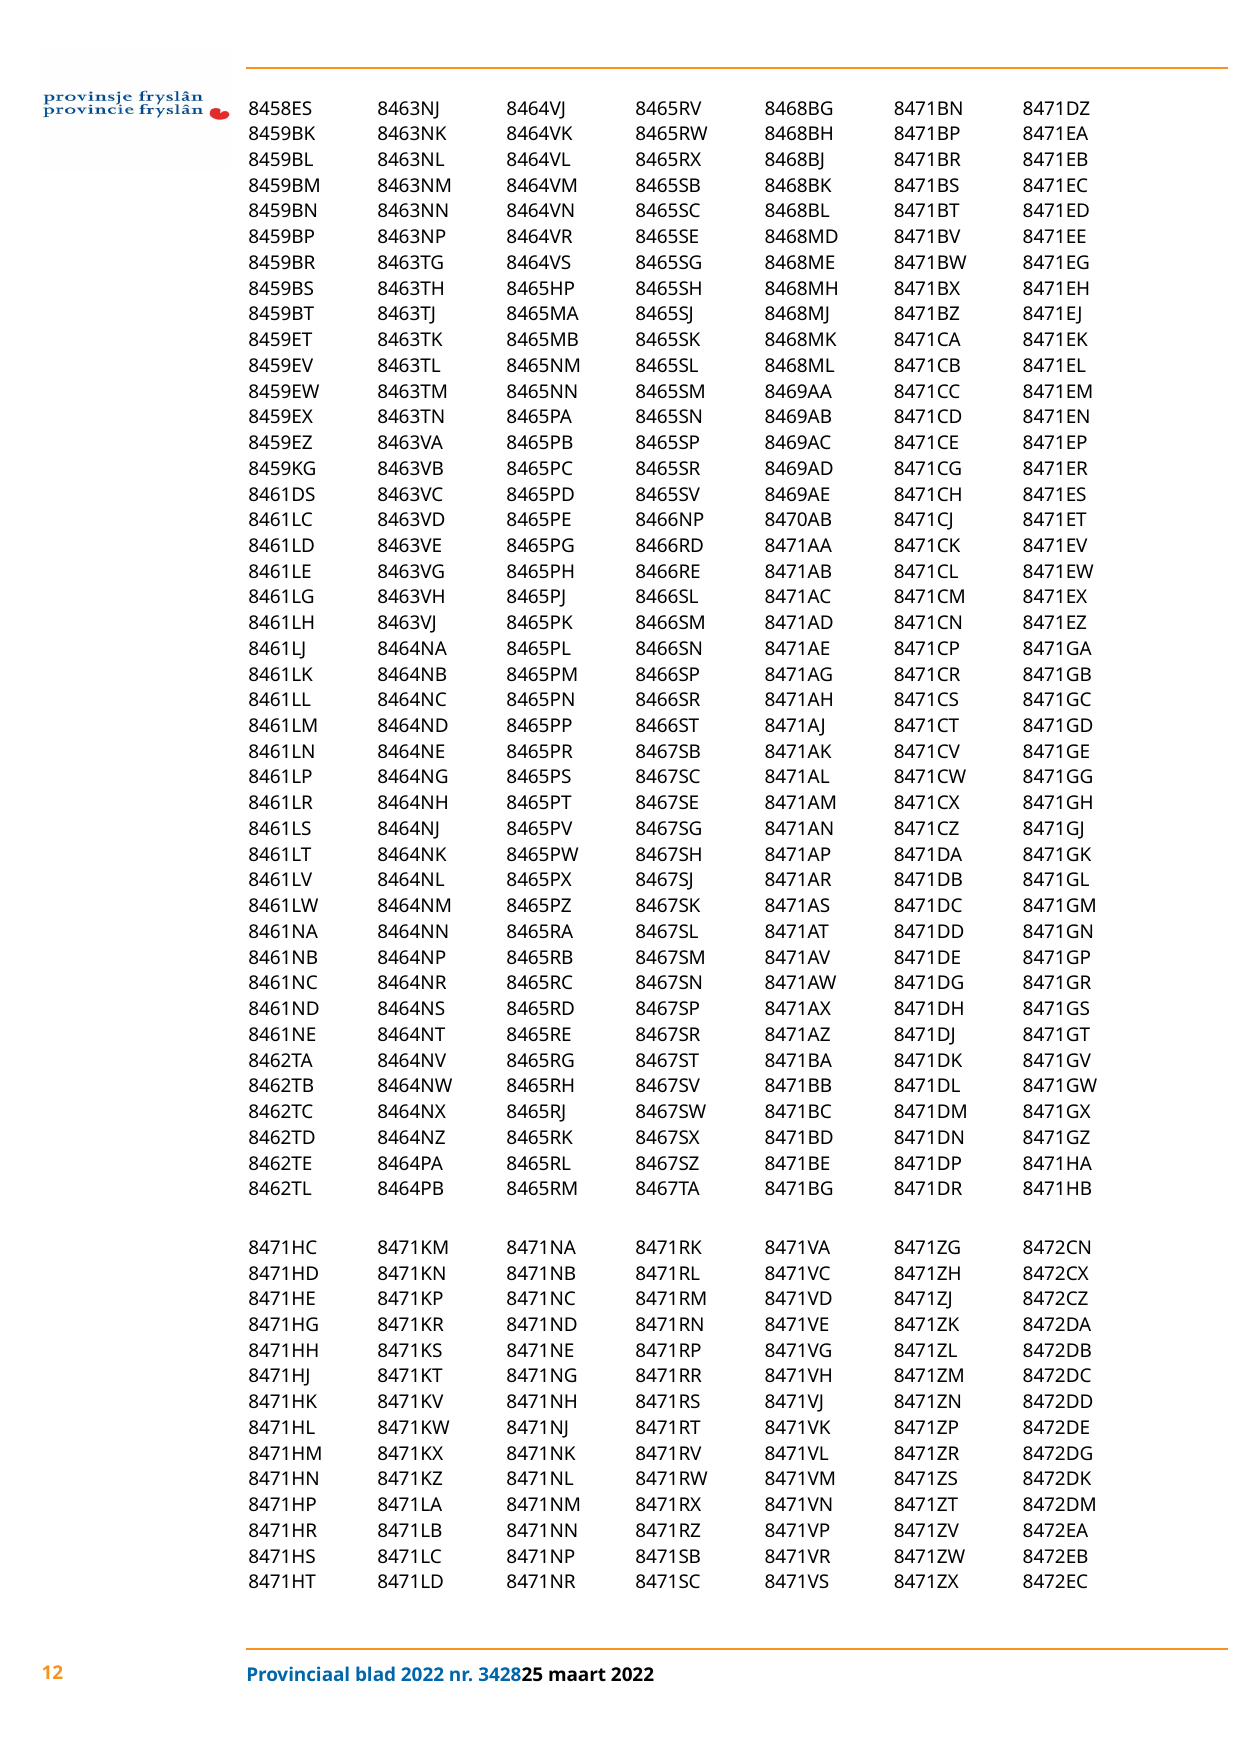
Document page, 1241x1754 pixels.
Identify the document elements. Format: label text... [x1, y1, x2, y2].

table_cell 8465RJ [506, 1098, 635, 1124]
table_cell 8471AV [764, 944, 893, 969]
table_cell 8471ZN [894, 1389, 1022, 1414]
table_cell 8471GB [1023, 661, 1152, 687]
table_cell 8471CK [894, 532, 1022, 558]
table_cell 8464NC [377, 687, 506, 712]
table_cell 8471ZS [894, 1466, 1022, 1491]
table_cell 8465PL [506, 635, 635, 661]
table_cell 8465RC [506, 970, 635, 995]
table_cell 8471NN [506, 1517, 635, 1543]
table_cell 8463TJ [377, 301, 506, 326]
table_cell 8471AW [764, 970, 893, 995]
table_cell 8463NK [377, 121, 506, 146]
table_cell 8464NX [377, 1098, 506, 1124]
table_cell 8467SZ [635, 1150, 764, 1175]
table_cell 8463TG [377, 249, 506, 275]
table_cell 8461LC [248, 506, 377, 532]
table_cell 8471CX [894, 790, 1022, 815]
table_cell 8471SB [635, 1543, 764, 1568]
table_cell 8471DL [894, 1073, 1022, 1098]
table_cell 8471DB [894, 867, 1022, 892]
table_cell 8461LR [248, 790, 377, 815]
table_cell 8464VR [506, 224, 635, 249]
table_cell 8471CN [894, 609, 1022, 635]
table_cell 8471CE [894, 429, 1022, 455]
table_cell 8465RM [506, 1175, 635, 1201]
table_cell 8467ST [635, 1047, 764, 1072]
table_cell 8462TA [248, 1047, 377, 1072]
table_cell 8459EW [248, 378, 377, 403]
table_cell 8468MK [764, 326, 893, 352]
table_cell 8465HP [506, 275, 635, 301]
table_cell 8471KN [377, 1260, 506, 1286]
table_cell 8471DC [894, 893, 1022, 918]
table_cell 8462TB [248, 1073, 377, 1098]
table_cell 8471LB [377, 1517, 506, 1543]
table_cell 8471RM [635, 1286, 764, 1311]
table_cell 8468ME [764, 249, 893, 275]
table_cell 8471RZ [635, 1517, 764, 1543]
table_cell 8471CV [894, 738, 1022, 764]
table_cell 8471VG [764, 1337, 893, 1363]
table_cell 8471ZV [894, 1517, 1022, 1543]
table_cell 8471DA [894, 841, 1022, 867]
table_cell 8467SX [635, 1124, 764, 1150]
table_cell 8471CR [894, 661, 1022, 687]
table_cell 8465PZ [506, 893, 635, 918]
table_cell 8463VH [377, 584, 506, 609]
table_cell 8459EX [248, 404, 377, 429]
table_cell 8465RL [506, 1150, 635, 1175]
table_cell 8466RE [635, 558, 764, 584]
table_cell 8468BG [764, 95, 893, 121]
table_cell 8465PJ [506, 584, 635, 609]
table_cell 8459BP [248, 224, 377, 249]
table_cell 8471ZH [894, 1260, 1022, 1286]
table_cell 8465RH [506, 1073, 635, 1098]
table_cell 8471GV [1023, 1047, 1152, 1072]
table_cell 8467SN [635, 970, 764, 995]
table_cell 8463VD [377, 506, 506, 532]
table_cell 8471VC [764, 1260, 893, 1286]
table_cell 8471GK [1023, 841, 1152, 867]
table_cell 8461LJ [248, 635, 377, 661]
table_cell 8472DC [1023, 1363, 1152, 1388]
table_cell 8461NA [248, 918, 377, 944]
table_cell 8471BV [894, 224, 1022, 249]
table_cell 8459BN [248, 198, 377, 223]
table_cell 8471AC [764, 584, 893, 609]
table_cell 8461LL [248, 687, 377, 712]
table_cell 8465RK [506, 1124, 635, 1150]
table_cell 8472DM [1023, 1491, 1152, 1517]
table_cell 8465SL [635, 352, 764, 378]
table_cell 8471BR [894, 146, 1022, 172]
table_cell 8464NG [377, 764, 506, 789]
table_cell 8471CG [894, 455, 1022, 481]
table_cell 8461ND [248, 995, 377, 1021]
table_cell 8467SL [635, 918, 764, 944]
table_cell 8471HD [248, 1260, 377, 1286]
table_cell 8472DE [1023, 1414, 1152, 1440]
table_cell 8471ET [1023, 506, 1152, 532]
table_cell 8461LH [248, 609, 377, 635]
table_cell 8471ZM [894, 1363, 1022, 1388]
table_cell 8471RP [635, 1337, 764, 1363]
table_cell 8465RD [506, 995, 635, 1021]
table_cell 8471HS [248, 1543, 377, 1568]
table_cell 8469AD [764, 455, 893, 481]
table_cell 8471HE [248, 1286, 377, 1311]
table_cell 8471CC [894, 378, 1022, 403]
table_cell 8464NS [377, 995, 506, 1021]
table_header 8471KM [377, 1234, 506, 1260]
table_cell 8465PS [506, 764, 635, 789]
table_cell 8467SE [635, 790, 764, 815]
table_cell 8471CH [894, 481, 1022, 506]
table_cell 8471CM [894, 584, 1022, 609]
table_cell 8467SR [635, 1021, 764, 1047]
table_cell 8461NB [248, 944, 377, 969]
table_cell 8471LD [377, 1569, 506, 1594]
table_cell 8471ND [506, 1311, 635, 1337]
picture [41, 47, 231, 172]
table_cell 8467TA [635, 1175, 764, 1201]
table_header 8471NA [506, 1234, 635, 1260]
table_cell 8465SG [635, 249, 764, 275]
table_cell 8464PB [377, 1175, 506, 1201]
table_cell 8463TH [377, 275, 506, 301]
table_cell 8471EJ [1023, 301, 1152, 326]
table_cell 8469AA [764, 378, 893, 403]
table_header 8471ZG [894, 1234, 1022, 1260]
table_cell 8471HH [248, 1337, 377, 1363]
table_cell 8471LA [377, 1491, 506, 1517]
table_cell 8471ED [1023, 198, 1152, 223]
table_cell 8471BB [764, 1073, 893, 1098]
table_cell 8471NL [506, 1466, 635, 1491]
table_cell 8471NE [506, 1337, 635, 1363]
table_cell 8463NP [377, 224, 506, 249]
table_cell 8461LE [248, 558, 377, 584]
table_cell 8461NE [248, 1021, 377, 1047]
table_cell 8471HJ [248, 1363, 377, 1388]
table_cell 8458ES [248, 95, 377, 121]
table_cell 8471EC [1023, 172, 1152, 198]
table_cell 8465SJ [635, 301, 764, 326]
table_cell 8465PM [506, 661, 635, 687]
table_cell 8471EK [1023, 326, 1152, 352]
table_cell 8471SC [635, 1569, 764, 1594]
table_cell 8471ZP [894, 1414, 1022, 1440]
table_cell 8464ND [377, 712, 506, 738]
table_cell 8472DD [1023, 1389, 1152, 1414]
table_cell 8471BT [894, 198, 1022, 223]
table_cell 8463NM [377, 172, 506, 198]
table_cell 8467SC [635, 764, 764, 789]
table_cell 8471RN [635, 1311, 764, 1337]
table_cell 8471CT [894, 712, 1022, 738]
table_cell 8464NW [377, 1073, 506, 1098]
table_cell 8471NC [506, 1286, 635, 1311]
table_cell 8471GA [1023, 635, 1152, 661]
table_cell 8465MB [506, 326, 635, 352]
table_cell 8465PE [506, 506, 635, 532]
table_cell 8461LV [248, 867, 377, 892]
table_cell 8465PH [506, 558, 635, 584]
table_cell 8471HT [248, 1569, 377, 1594]
table_cell 8465SV [635, 481, 764, 506]
table_cell 8465MA [506, 301, 635, 326]
table_cell 8471AG [764, 661, 893, 687]
table_cell 8465RG [506, 1047, 635, 1072]
table_cell 8471HM [248, 1440, 377, 1466]
table_cell 8471EB [1023, 146, 1152, 172]
table_cell 8471GT [1023, 1021, 1152, 1047]
table_cell 8472EB [1023, 1543, 1152, 1568]
table_cell 8464NA [377, 635, 506, 661]
table_cell 8471CJ [894, 506, 1022, 532]
table_cell 8461LN [248, 738, 377, 764]
table_cell 8466NP [635, 506, 764, 532]
table_cell 8471CL [894, 558, 1022, 584]
table_cell 8465PW [506, 841, 635, 867]
table_cell 8459EZ [248, 429, 377, 455]
table_cell 8471GX [1023, 1098, 1152, 1124]
table_cell 8471CS [894, 687, 1022, 712]
table_cell 8472EC [1023, 1569, 1152, 1594]
table_cell 8466SR [635, 687, 764, 712]
table_cell 8471ZR [894, 1440, 1022, 1466]
table_cell 8471CW [894, 764, 1022, 789]
table_cell 8464VS [506, 249, 635, 275]
table_cell 8462TD [248, 1124, 377, 1150]
table_cell 8472CZ [1023, 1286, 1152, 1311]
table_cell 8471BN [894, 95, 1022, 121]
table_header 8472CN [1023, 1234, 1152, 1260]
table_cell 8471AS [764, 893, 893, 918]
table_cell 8464PA [377, 1150, 506, 1175]
table_header 8471HC [248, 1234, 377, 1260]
table_cell 8471EX [1023, 584, 1152, 609]
table_cell 8463TM [377, 378, 506, 403]
table_cell 8471ZK [894, 1311, 1022, 1337]
table_cell 8471AA [764, 532, 893, 558]
table_cell 8461LD [248, 532, 377, 558]
table_cell 8471EA [1023, 121, 1152, 146]
table_cell 8465PN [506, 687, 635, 712]
table_cell 8465RX [635, 146, 764, 172]
table_cell 8471BD [764, 1124, 893, 1150]
table_cell 8471EG [1023, 249, 1152, 275]
table_cell 8467SK [635, 893, 764, 918]
table_cell 8463NJ [377, 95, 506, 121]
table_cell 8471VK [764, 1414, 893, 1440]
table_cell 8471AD [764, 609, 893, 635]
table_cell 8471ES [1023, 481, 1152, 506]
table_cell 8464NV [377, 1047, 506, 1072]
table_cell 8471GG [1023, 764, 1152, 789]
table_cell 8471LC [377, 1543, 506, 1568]
table_cell 8464VM [506, 172, 635, 198]
table_cell 8465SP [635, 429, 764, 455]
table_cell 8471BW [894, 249, 1022, 275]
table_cell 8465PK [506, 609, 635, 635]
table_cell 8465PB [506, 429, 635, 455]
table_cell 8465PX [506, 867, 635, 892]
table_cell 8471VP [764, 1517, 893, 1543]
table_cell 8461LM [248, 712, 377, 738]
table_cell 8471NJ [506, 1414, 635, 1440]
table_cell 8471ZW [894, 1543, 1022, 1568]
table_cell 8465RB [506, 944, 635, 969]
table_cell 8464NL [377, 867, 506, 892]
table_cell 8471AL [764, 764, 893, 789]
table_cell 8471AZ [764, 1021, 893, 1047]
table_cell 8468MH [764, 275, 893, 301]
table_cell 8471GC [1023, 687, 1152, 712]
table_cell 8471EL [1023, 352, 1152, 378]
table_cell 8471GJ [1023, 815, 1152, 841]
table_cell 8472DG [1023, 1440, 1152, 1466]
table_cell 8471KX [377, 1440, 506, 1466]
table_cell 8471KV [377, 1389, 506, 1414]
table_cell 8471NM [506, 1491, 635, 1517]
table_cell 8471KT [377, 1363, 506, 1388]
table_cell 8465RV [635, 95, 764, 121]
table_cell 8471CB [894, 352, 1022, 378]
table_cell 8471BA [764, 1047, 893, 1072]
table_cell 8471EM [1023, 378, 1152, 403]
table_cell 8464VN [506, 198, 635, 223]
table_cell 8471GR [1023, 970, 1152, 995]
table_cell 8468MJ [764, 301, 893, 326]
table_cell 8465PD [506, 481, 635, 506]
table_cell 8471AE [764, 635, 893, 661]
table_cell 8471VD [764, 1286, 893, 1311]
table_cell 8468BH [764, 121, 893, 146]
table_cell 8464NJ [377, 815, 506, 841]
table_cell 8471RT [635, 1414, 764, 1440]
table_cell 8471AJ [764, 712, 893, 738]
table_cell 8471AB [764, 558, 893, 584]
table_cell 8471AP [764, 841, 893, 867]
table_cell 8471AK [764, 738, 893, 764]
table_cell 8461LW [248, 893, 377, 918]
table_cell 8471ZL [894, 1337, 1022, 1363]
table_cell 8468BL [764, 198, 893, 223]
table_cell 8471BC [764, 1098, 893, 1124]
table_cell 8462TL [248, 1175, 377, 1201]
table_cell 8467SV [635, 1073, 764, 1098]
table_cell 8467SW [635, 1098, 764, 1124]
table_cell 8471NB [506, 1260, 635, 1286]
table_cell 8469AB [764, 404, 893, 429]
table_cell 8471GL [1023, 867, 1152, 892]
table_cell 8461NC [248, 970, 377, 995]
table_cell 8471AX [764, 995, 893, 1021]
table_cell 8464VJ [506, 95, 635, 121]
table_cell 8471CP [894, 635, 1022, 661]
table_cell 8463VB [377, 455, 506, 481]
table_cell 8466ST [635, 712, 764, 738]
table_cell 8463NL [377, 146, 506, 172]
table_cell 8467SG [635, 815, 764, 841]
table_cell 8471GS [1023, 995, 1152, 1021]
table_cell 8471RX [635, 1491, 764, 1517]
table_cell 8471ZJ [894, 1286, 1022, 1311]
table_cell 8471EN [1023, 404, 1152, 429]
table_cell 8471RS [635, 1389, 764, 1414]
table_cell 8462TC [248, 1098, 377, 1124]
table_cell 8465SB [635, 172, 764, 198]
table_cell 8471GN [1023, 918, 1152, 944]
table_cell 8471AM [764, 790, 893, 815]
table_cell 8471HK [248, 1389, 377, 1414]
table_header 8471RK [635, 1234, 764, 1260]
table_cell 8461LG [248, 584, 377, 609]
table_cell 8466SL [635, 584, 764, 609]
table_cell 8464NR [377, 970, 506, 995]
table_cell 8471HR [248, 1517, 377, 1543]
table_cell 8465SE [635, 224, 764, 249]
table_cell 8471VM [764, 1466, 893, 1491]
table_cell 8471GW [1023, 1073, 1152, 1098]
table_cell 8465PC [506, 455, 635, 481]
table_cell 8471ZT [894, 1491, 1022, 1517]
table_cell 8471EP [1023, 429, 1152, 455]
table_cell 8465RE [506, 1021, 635, 1047]
table_cell 8471KZ [377, 1466, 506, 1491]
table_cell 8471HL [248, 1414, 377, 1440]
table_cell 8471RW [635, 1466, 764, 1491]
table_cell 8469AC [764, 429, 893, 455]
table_cell 8471EW [1023, 558, 1152, 584]
table_cell 8461LT [248, 841, 377, 867]
table_cell 8463VA [377, 429, 506, 455]
table_cell 8471NK [506, 1440, 635, 1466]
table_cell 8459BS [248, 275, 377, 301]
table_cell 8471EZ [1023, 609, 1152, 635]
table_cell 8472EA [1023, 1517, 1152, 1543]
table_cell 8471KW [377, 1414, 506, 1440]
table_cell 8471EV [1023, 532, 1152, 558]
table_cell 8464NM [377, 893, 506, 918]
table_cell 8471DG [894, 970, 1022, 995]
table_cell 8465RA [506, 918, 635, 944]
table_cell 8471VJ [764, 1389, 893, 1414]
table_cell 8471VE [764, 1311, 893, 1337]
table_cell 8471VL [764, 1440, 893, 1466]
table_cell 8471BS [894, 172, 1022, 198]
table_cell 8471GD [1023, 712, 1152, 738]
table_cell 8464NT [377, 1021, 506, 1047]
table_cell 8470AB [764, 506, 893, 532]
table_cell 8463TN [377, 404, 506, 429]
table_cell 8468MD [764, 224, 893, 249]
table_cell 8464VK [506, 121, 635, 146]
table_cell 8464NZ [377, 1124, 506, 1150]
table_cell 8463VE [377, 532, 506, 558]
table_cell 8471DN [894, 1124, 1022, 1150]
table_cell 8465PG [506, 532, 635, 558]
table_cell 8471HG [248, 1311, 377, 1337]
table_cell 8471CZ [894, 815, 1022, 841]
table_cell 8471NH [506, 1389, 635, 1414]
table_cell 8469AE [764, 481, 893, 506]
table_cell 8466SP [635, 661, 764, 687]
table_cell 8459BR [248, 249, 377, 275]
table_cell 8465RW [635, 121, 764, 146]
table_cell 8459ET [248, 326, 377, 352]
table_cell 8471VN [764, 1491, 893, 1517]
table_cell 8471DJ [894, 1021, 1022, 1047]
table_cell 8471DE [894, 944, 1022, 969]
table_cell 8459BL [248, 146, 377, 172]
table_cell 8471CD [894, 404, 1022, 429]
table_cell 8471NG [506, 1363, 635, 1388]
table_cell 8465NN [506, 378, 635, 403]
table_cell 8471KP [377, 1286, 506, 1311]
table_cell 8466SN [635, 635, 764, 661]
table_cell 8463NN [377, 198, 506, 223]
table_cell 8465PV [506, 815, 635, 841]
table_cell 8471GM [1023, 893, 1152, 918]
table_cell 8464NH [377, 790, 506, 815]
table_cell 8471DZ [1023, 95, 1152, 121]
table_cell 8471DH [894, 995, 1022, 1021]
table_cell 8471GZ [1023, 1124, 1152, 1150]
table_cell 8467SH [635, 841, 764, 867]
table_cell 8465PT [506, 790, 635, 815]
table_cell 8461DS [248, 481, 377, 506]
table_cell 8471AH [764, 687, 893, 712]
table_cell 8465SR [635, 455, 764, 481]
table_cell 8471KR [377, 1311, 506, 1337]
table_cell 8464NN [377, 918, 506, 944]
table_cell 8471BE [764, 1150, 893, 1175]
table_cell 8471KS [377, 1337, 506, 1363]
table_cell 8471GP [1023, 944, 1152, 969]
table_cell 8471ER [1023, 455, 1152, 481]
table_cell 8465PA [506, 404, 635, 429]
table_cell 8471BP [894, 121, 1022, 146]
table_cell 8461LP [248, 764, 377, 789]
table_cell 8461LS [248, 815, 377, 841]
table_cell 8464NB [377, 661, 506, 687]
table_cell 8471DP [894, 1150, 1022, 1175]
table_cell 8467SJ [635, 867, 764, 892]
table_cell 8467SB [635, 738, 764, 764]
table_cell 8467SM [635, 944, 764, 969]
table_cell 8471HP [248, 1491, 377, 1517]
table_cell 8471RR [635, 1363, 764, 1388]
table_cell 8471HB [1023, 1175, 1152, 1201]
table_cell 8468BJ [764, 146, 893, 172]
table_cell 8466SM [635, 609, 764, 635]
table_cell 8459BK [248, 121, 377, 146]
table_header 8471VA [764, 1234, 893, 1260]
table_cell 8471AT [764, 918, 893, 944]
table_cell 8471VR [764, 1543, 893, 1568]
table_cell 8472DB [1023, 1337, 1152, 1363]
table_cell 8471BZ [894, 301, 1022, 326]
table_cell 8464VL [506, 146, 635, 172]
table_cell 8471BX [894, 275, 1022, 301]
table_cell 8459KG [248, 455, 377, 481]
table_cell 8465SC [635, 198, 764, 223]
table_cell 8471GH [1023, 790, 1152, 815]
table_cell 8463TL [377, 352, 506, 378]
table_cell 8471VS [764, 1569, 893, 1594]
table_cell 8465PP [506, 712, 635, 738]
table_cell 8471AN [764, 815, 893, 841]
table_cell 8471VH [764, 1363, 893, 1388]
table_cell 8472CX [1023, 1260, 1152, 1286]
table_cell 8465SH [635, 275, 764, 301]
table_cell 8466RD [635, 532, 764, 558]
table_cell 8472DA [1023, 1311, 1152, 1337]
table_cell 8463TK [377, 326, 506, 352]
table_cell 8468ML [764, 352, 893, 378]
table_cell 8462TE [248, 1150, 377, 1175]
table_cell 8465SK [635, 326, 764, 352]
table_cell 8464NE [377, 738, 506, 764]
table_cell 8471DR [894, 1175, 1022, 1201]
table_cell 8464NP [377, 944, 506, 969]
table_cell 8459EV [248, 352, 377, 378]
table_cell 8465PR [506, 738, 635, 764]
table_cell 8471NP [506, 1543, 635, 1568]
table_cell 8471EH [1023, 275, 1152, 301]
table_cell 8471HA [1023, 1150, 1152, 1175]
table_cell 8463VG [377, 558, 506, 584]
table_cell 8471BG [764, 1175, 893, 1201]
table_cell 8472DK [1023, 1466, 1152, 1491]
table_cell 8463VC [377, 481, 506, 506]
table_cell 8471HN [248, 1466, 377, 1491]
table_cell 8467SP [635, 995, 764, 1021]
table_cell 8471DD [894, 918, 1022, 944]
table_cell 8471GE [1023, 738, 1152, 764]
table_cell 8471DK [894, 1047, 1022, 1072]
table_cell 8471NR [506, 1569, 635, 1594]
table_cell 8471AR [764, 867, 893, 892]
table_cell 8461LK [248, 661, 377, 687]
table_cell 8465SN [635, 404, 764, 429]
table_cell 8463VJ [377, 609, 506, 635]
table_cell 8471RL [635, 1260, 764, 1286]
table_cell 8471ZX [894, 1569, 1022, 1594]
table_cell 8464NK [377, 841, 506, 867]
table_cell 8465SM [635, 378, 764, 403]
table_cell 8459BM [248, 172, 377, 198]
table_cell 8471CA [894, 326, 1022, 352]
table_cell 8471RV [635, 1440, 764, 1466]
table_cell 8468BK [764, 172, 893, 198]
table_cell 8471EE [1023, 224, 1152, 249]
table_cell 8465NM [506, 352, 635, 378]
table_cell 8459BT [248, 301, 377, 326]
table_cell 8471DM [894, 1098, 1022, 1124]
